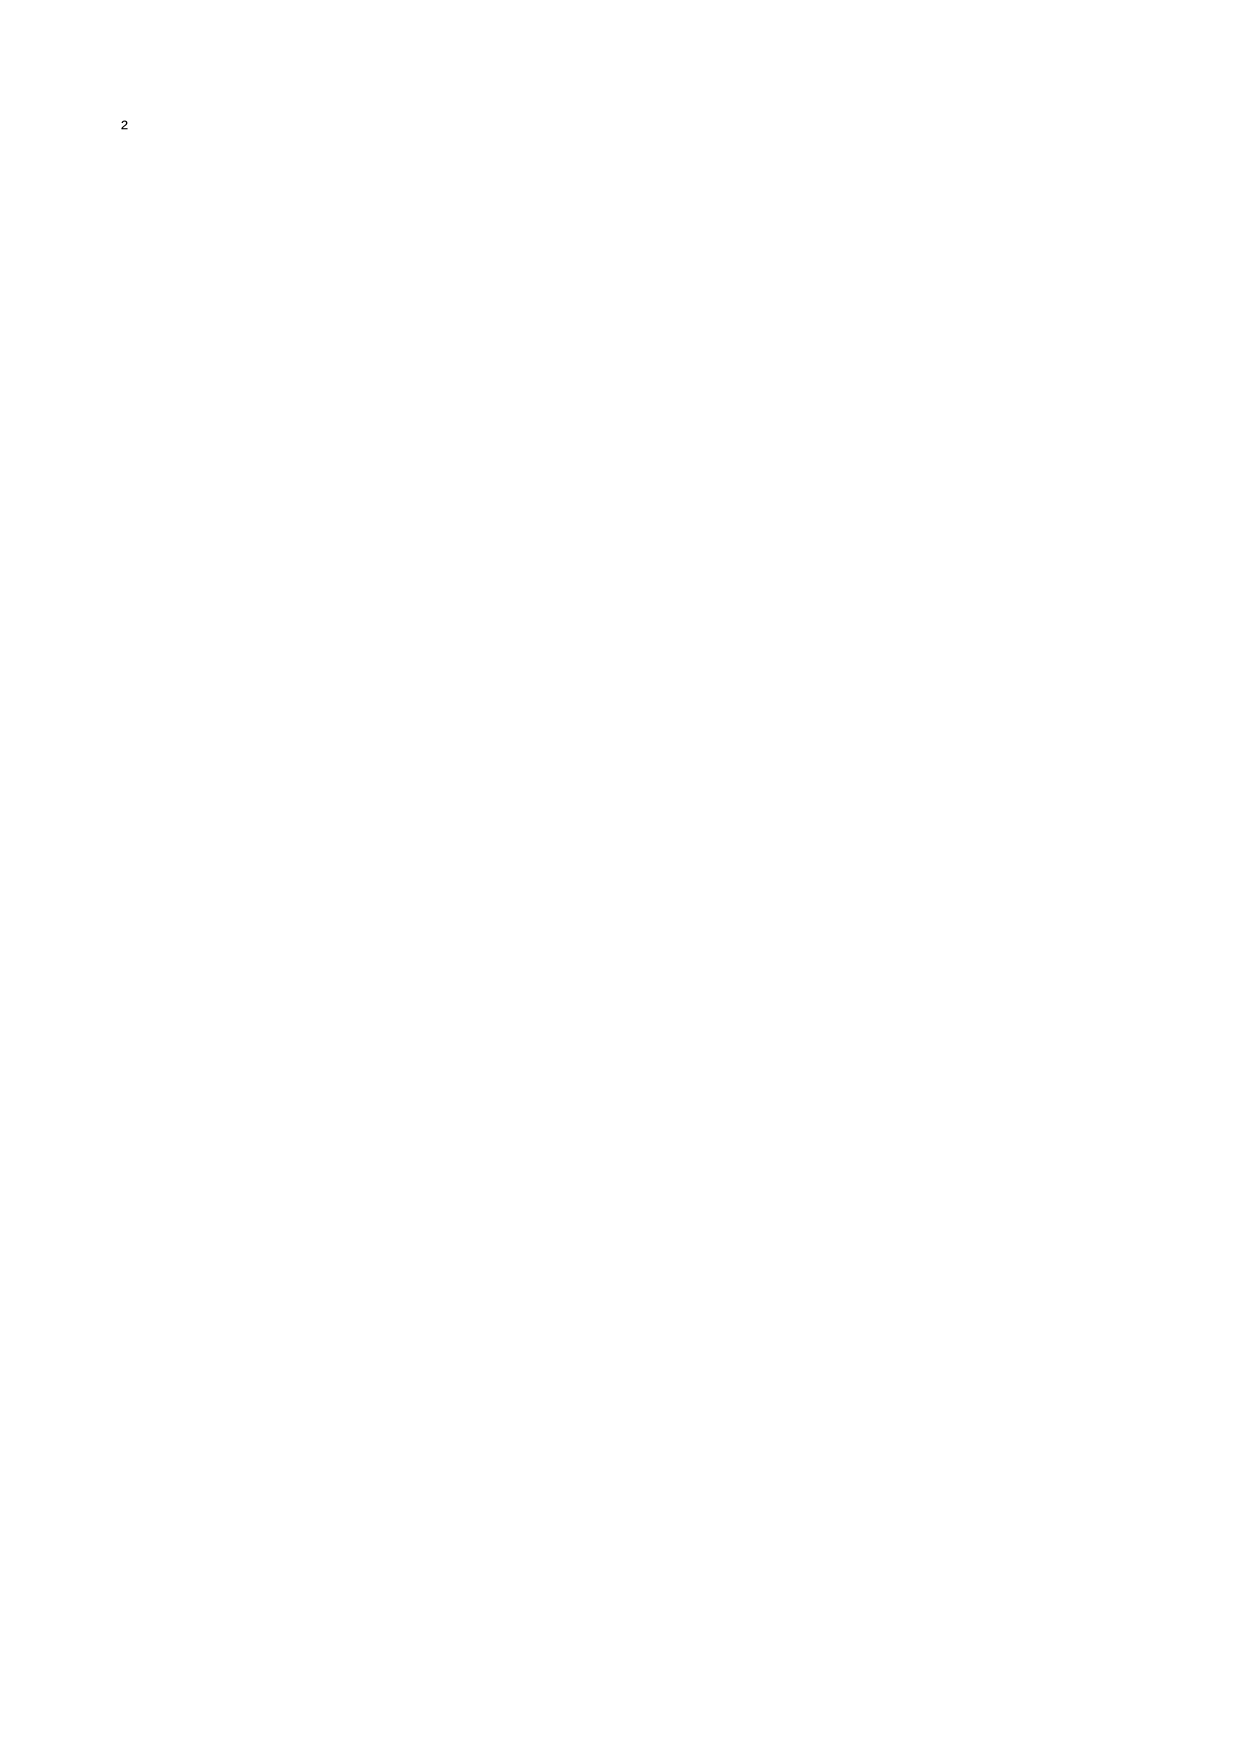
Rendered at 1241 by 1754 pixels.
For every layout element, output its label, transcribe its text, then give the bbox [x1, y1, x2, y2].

text ² [118, 118, 1122, 142]
